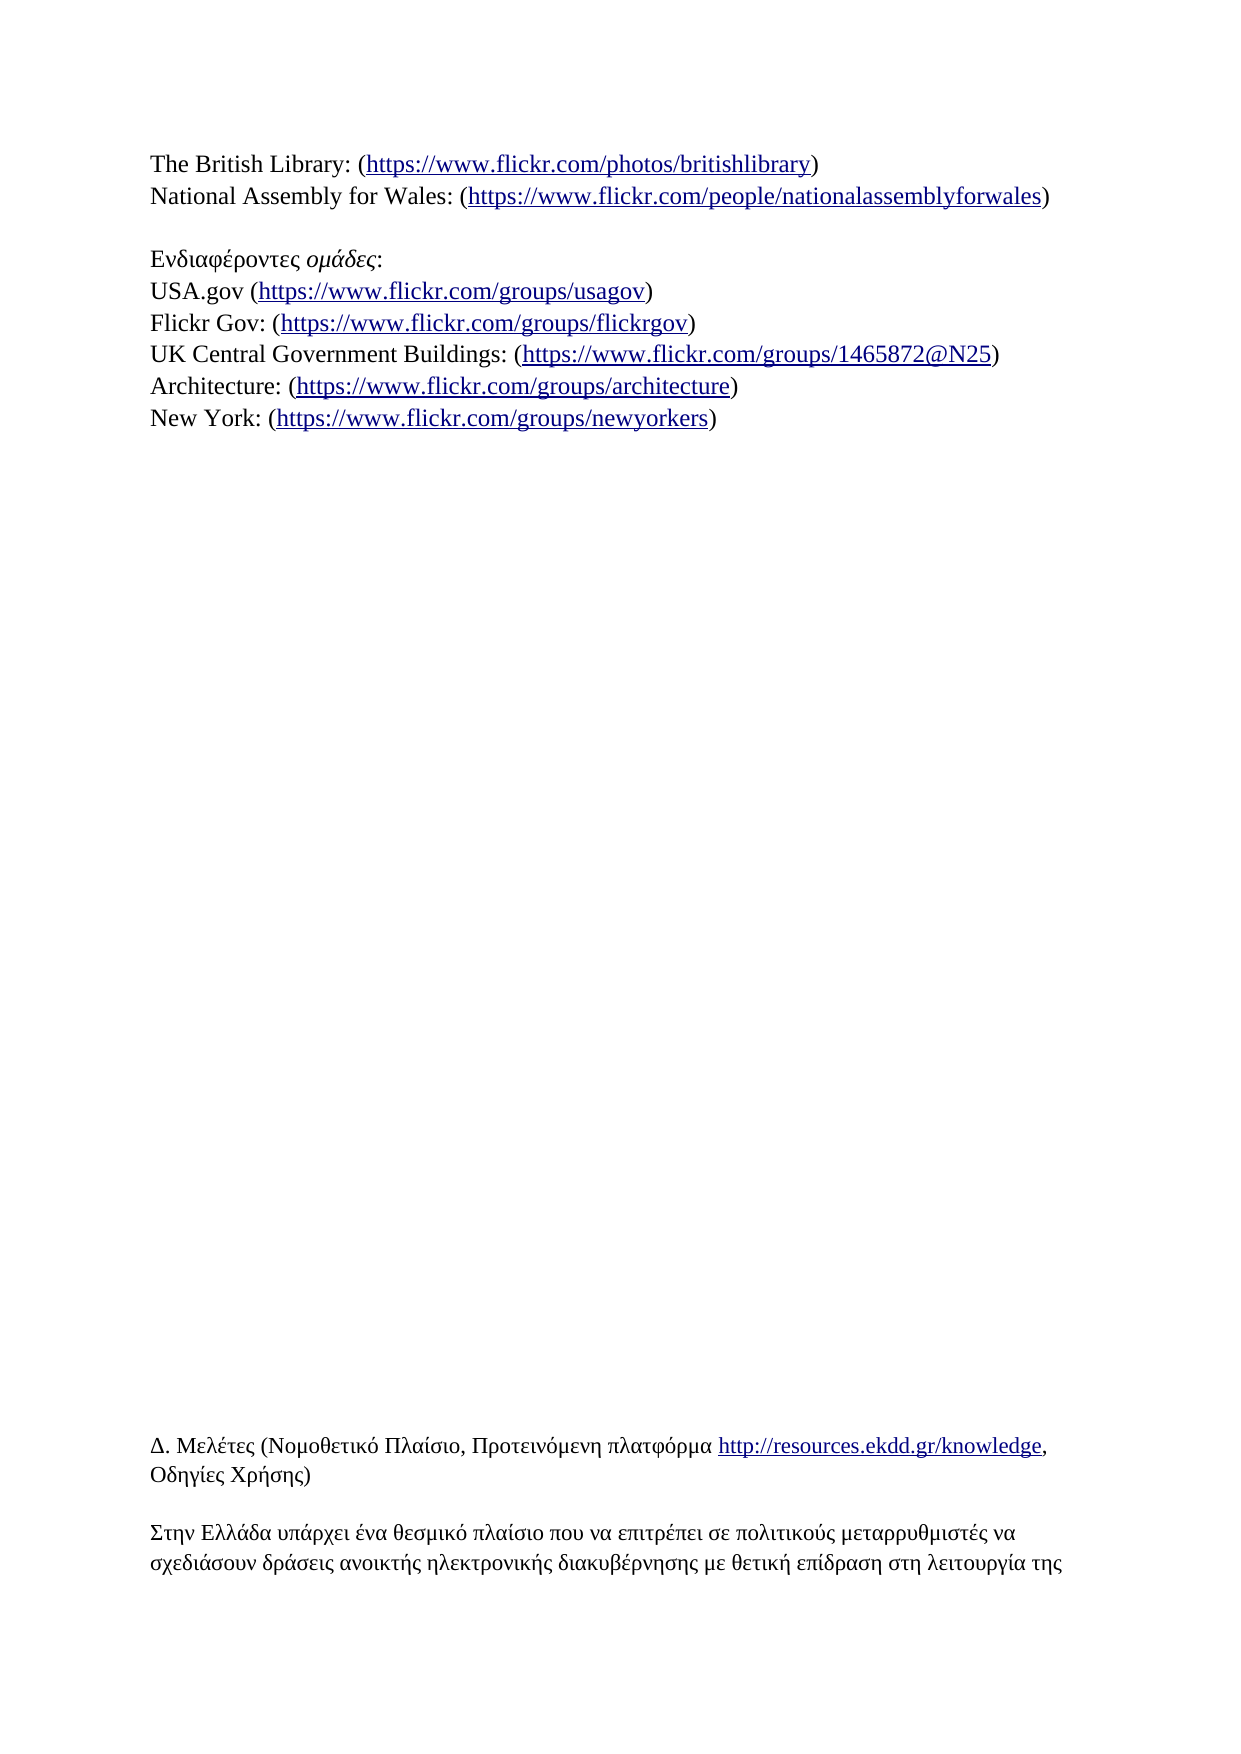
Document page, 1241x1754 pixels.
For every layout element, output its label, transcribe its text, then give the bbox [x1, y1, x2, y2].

text Δ. Μελέτες (Νομοθετικό Πλαίσιο, Προτεινόμενη πλατφόρμα http://resources.ekdd.gr/knowledge, Οδηγίες Χρήσης) [150, 1433, 1091, 1487]
text National Assembly for Wales: (https://www.flickr.com/people/nationalassemblyforwales) [150, 182, 1091, 209]
text The British Library: (https://www.flickr.com/photos/britishlibrary) [150, 150, 1091, 178]
text USA.gov (https://www.flickr.com/groups/usagov) [150, 277, 1091, 305]
text Ενδιαφέροντες ομάδες: [150, 245, 1091, 273]
text Architecture: (https://www.flickr.com/groups/architecture) [150, 372, 1091, 400]
text UK Central Government Buildings: (https://www.flickr.com/groups/1465872@N25) [150, 341, 1091, 368]
text Flickr Gov: (https://www.flickr.com/groups/flickrgov) [150, 309, 1091, 337]
text New York: (https://www.flickr.com/groups/newyorkers) [150, 404, 1091, 432]
text Στην Ελλάδα υπάρχει ένα θεσμικό πλαίσιο που να επιτρέπει σε πολιτικούς μεταρρυθμιστές να σχεδιάσουν δράσεις ανοικτής ηλεκτρονικής διακυβέρνησης με θετική επίδραση στη λειτουργία της [150, 1520, 1091, 1575]
